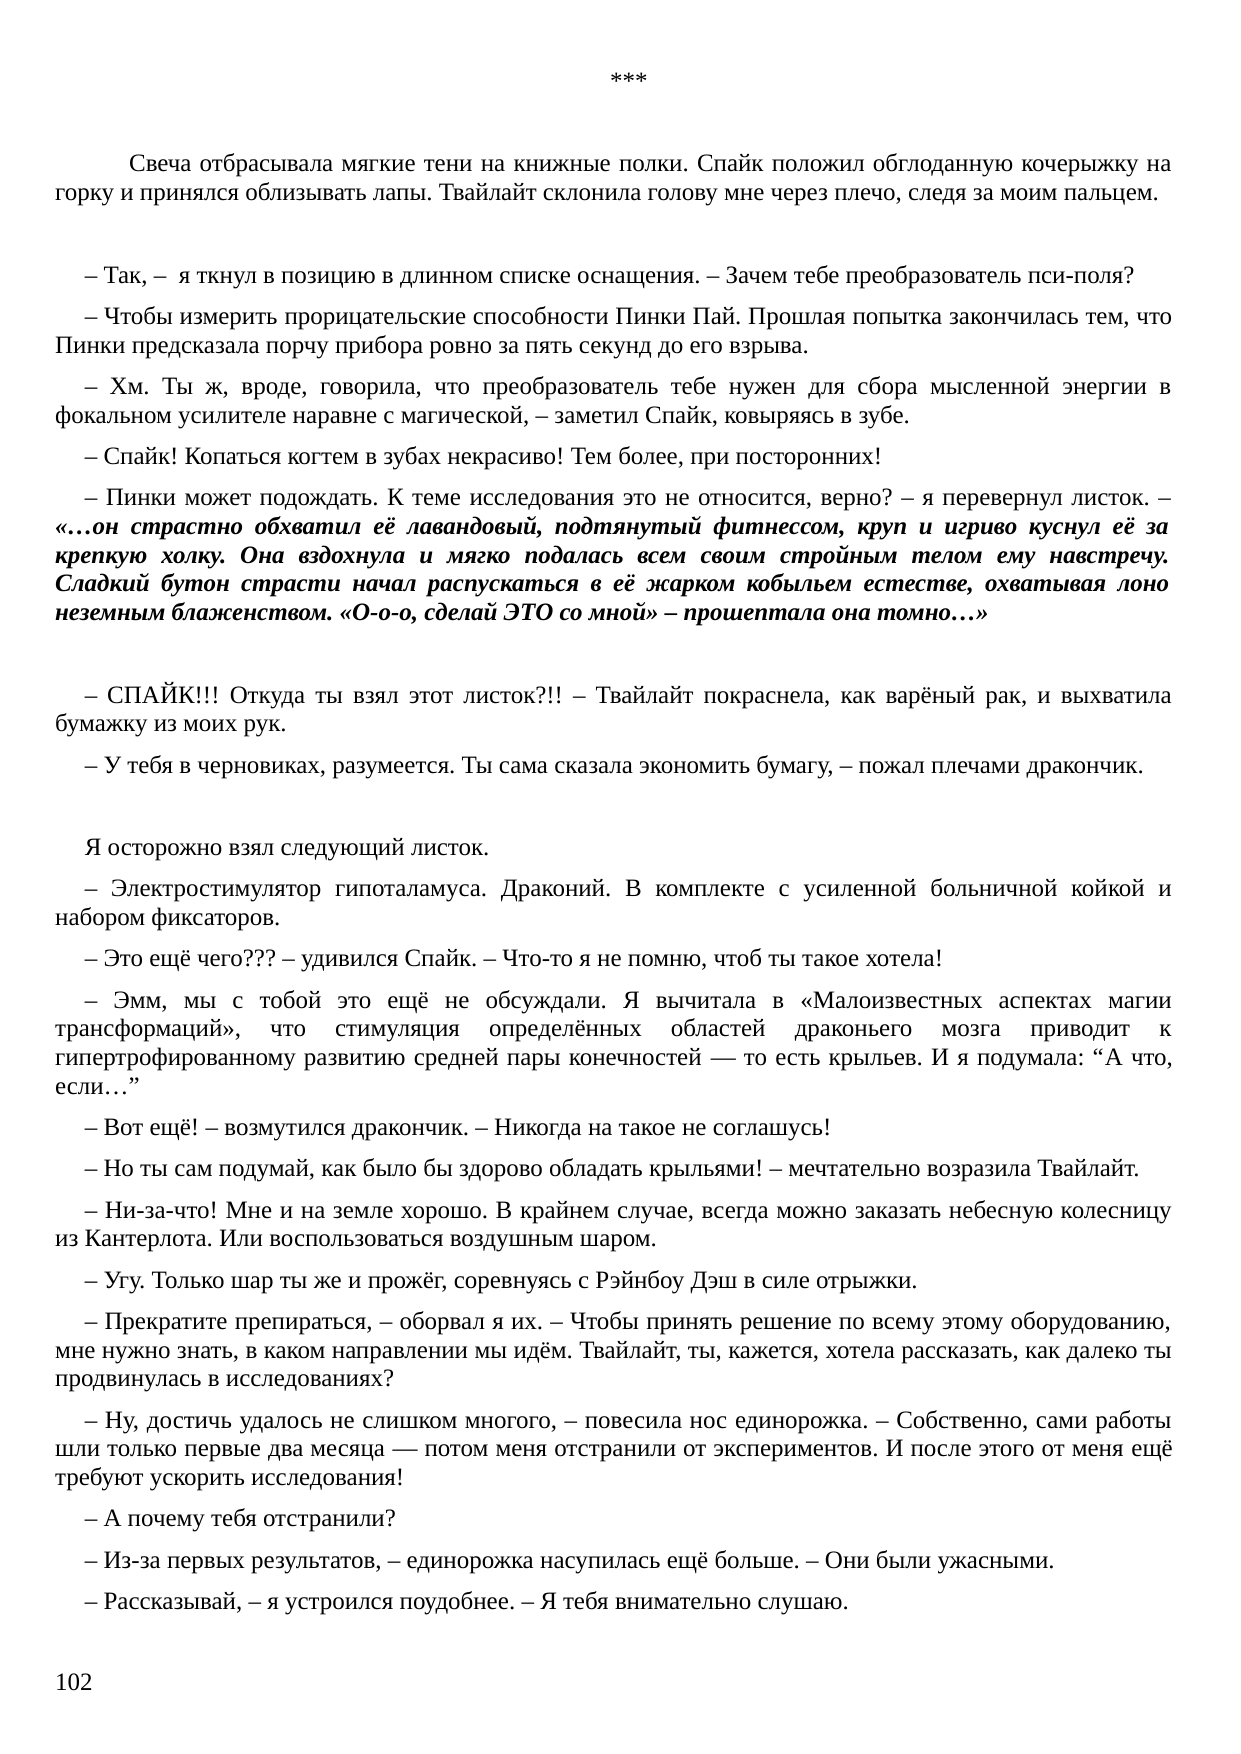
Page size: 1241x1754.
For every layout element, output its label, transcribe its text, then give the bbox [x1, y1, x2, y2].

text – Эмм, мы с тобой это ещё не обсуждали. Я вычитала в «Малоизвестных аспектах магии трансформаций», что стимуляция определённых областей драконьего мозга приводит к гипертрофированному развитию средней пары конечностей — то есть крыльев. И я подумала: “А что, если…” [55, 985, 1173, 1100]
text – Вот ещё! – возмутился дракончик. – Никогда на такое не соглашусь! [55, 1112, 1173, 1141]
text – Ни-за-что! Мне и на земле хорошо. В крайнем случае, всегда можно заказать небесную колесницу из Кантерлота. Или воспользоваться воздушным шаром. [55, 1195, 1173, 1252]
text – Спайк! Копаться когтем в зубах некрасиво! Тем более, при посторонних! [55, 441, 1173, 470]
text Свеча отбрасывала мягкие тени на книжные полки. Спайк положил обглоданную кочерыжку на горку и принялся облизывать лапы. Твайлайт склонила голову мне через плечо, следя за моим пальцем. [55, 148, 1173, 206]
text – Электростимулятор гипоталамуса. Драконий. В комплекте с усиленной больничной койкой и набором фиксаторов. [55, 873, 1173, 931]
text – У тебя в черновиках, разумеется. Ты сама сказала экономить бумагу, – пожал плечами дракончик. [55, 750, 1173, 778]
text – Прекратите препираться, – оборвал я их. – Чтобы принять решение по всему этому оборудованию, мне нужно знать, в каком направлении мы идём. Твайлайт, ты, кажется, хотела рассказать, как далеко ты продвинулась в исследованиях? [55, 1306, 1173, 1392]
text – Ну, достичь удалось не слишком многого, – повесила нос единорожка. – Собственно, сами работы шли только первые два месяца — потом меня отстранили от экспериментов. И после этого от меня ещё требуют ускорить исследования! [55, 1405, 1173, 1491]
text – Чтобы измерить прорицательские способности Пинки Пай. Прошлая попытка закончилась тем, что Пинки предсказала порчу прибора ровно за пять секунд до его взрыва. [55, 301, 1173, 358]
text – Хм. Ты ж, вроде, говорила, что преобразователь тебе нужен для сбора мысленной энергии в фокальном усилителе наравне с магической, – заметил Спайк, ковыряясь в зубе. [55, 371, 1173, 428]
text *** [55, 66, 1173, 95]
text Я осторожно взял следующий листок. [55, 832, 1173, 861]
text – СПАЙК!!! Откуда ты взял этот листок?!! – Твайлайт покраснела, как варёный рак, и выхватила бумажку из моих рук. [55, 680, 1173, 737]
text – Это ещё чего??? – удивился Спайк. – Что-то я не помню, чтоб ты такое хотела! [55, 943, 1173, 972]
text – А почему тебя отстранили? [55, 1503, 1173, 1532]
text – Рассказывай, – я устроился поудобнее. – Я тебя внимательно слушаю. [55, 1586, 1173, 1615]
text – Из-за первых результатов, – единорожка насупилась ещё больше. – Они были ужасными. [55, 1545, 1173, 1573]
text – Так, – я ткнул в позицию в длинном списке оснащения. – Зачем тебе преобразователь пси-поля? [55, 260, 1173, 288]
text – Пинки может подождать. К теме исследования это не относится, верно? – я перевернул листок. – «…он страстно обхватил её лавандовый, подтянутый фитнессом, круп и игриво куснул её за крепкую холку. Она вздохнула и мягко подалась всем своим стройным телом ему навстречу. Сладкий бутон страсти начал распускаться в её жарком кобыльем естестве, охватывая лоно неземным блаженством. «О-о-о, сделай ЭТО со мной» – прошептала она томно…» [55, 482, 1173, 626]
text – Но ты сам подумай, как было бы здорово обладать крыльями! – мечтательно возразила Твайлайт. [55, 1153, 1173, 1182]
text – Угу. Только шар ты же и прожёг, соревнуясь с Рэйнбоу Дэш в силе отрыжки. [55, 1265, 1173, 1293]
